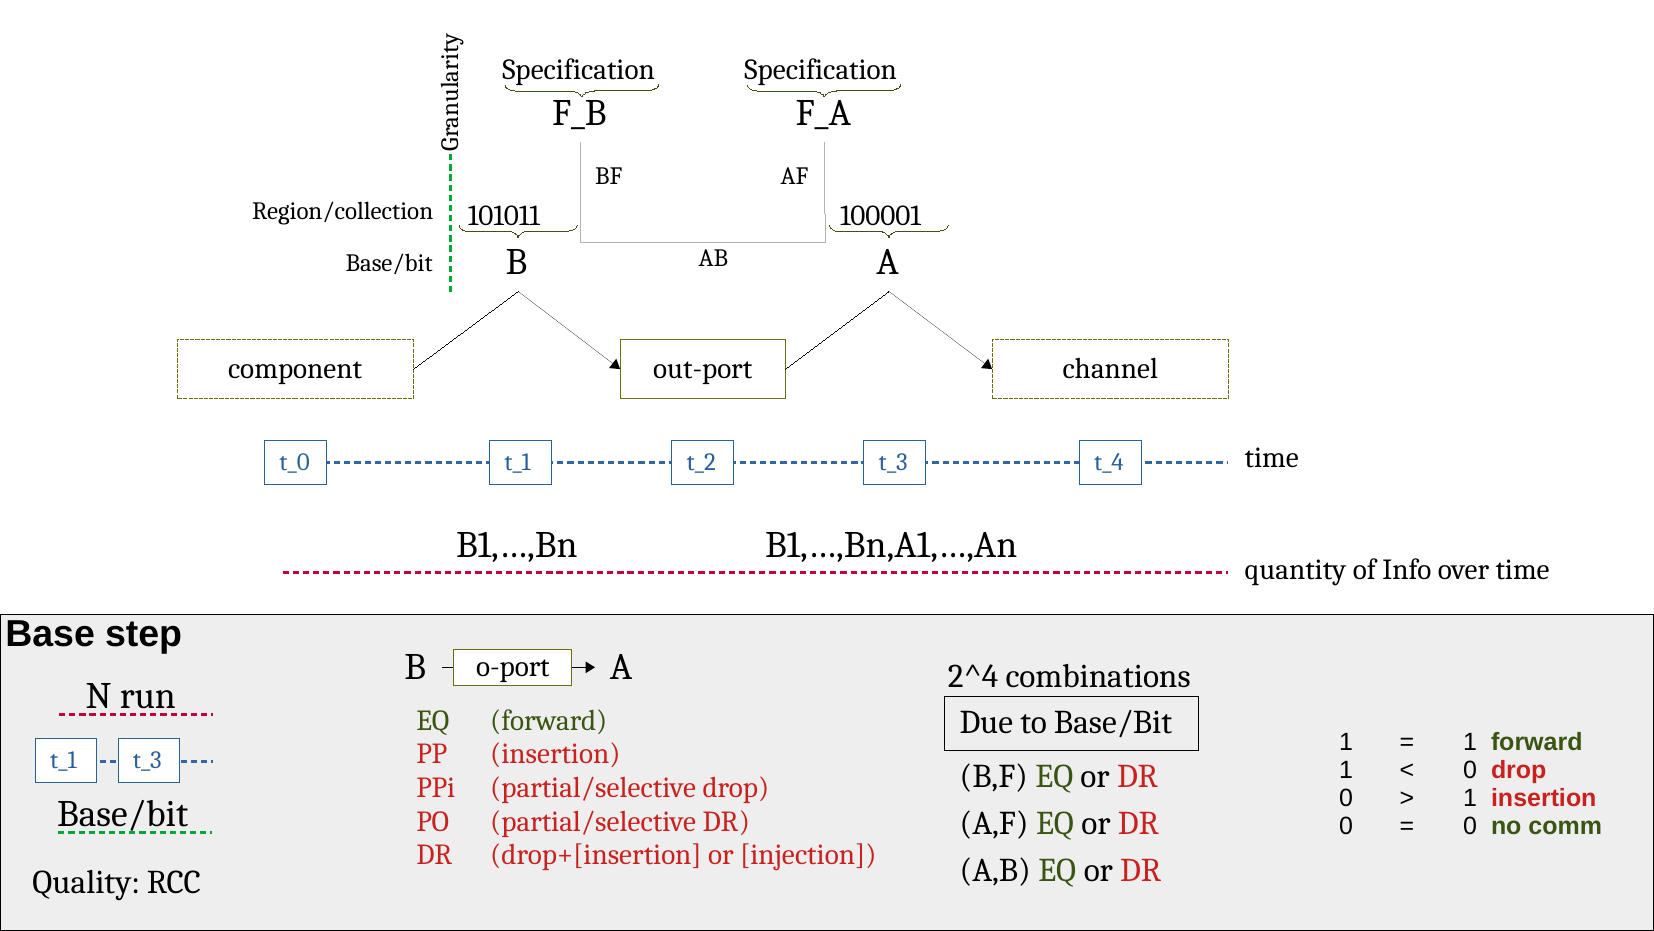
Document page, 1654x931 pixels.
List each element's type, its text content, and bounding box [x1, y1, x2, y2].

text_box Specification [729, 45, 922, 95]
text_box t_3 [118, 738, 180, 783]
text_box [0, 614, 1654, 931]
text_box Quality: RCC [17, 855, 249, 910]
text_box B1,…,Bn [441, 516, 603, 579]
text_box Region/collection [237, 189, 457, 234]
text_box BF [580, 154, 639, 199]
text_box EQ (forward) PP (insertion) PPi (partial/selective drop) PO (partial/selective DR) DR (drop+[insertion] or [injection]) [401, 696, 910, 883]
text_box component [177, 339, 414, 399]
text_box N run [70, 667, 192, 727]
text_box t_4 [1079, 440, 1142, 485]
text_box quantity of Info over time [1229, 545, 1578, 603]
text_box Base step [0, 604, 198, 662]
text_box time [1229, 433, 1512, 491]
text_box B1,…,Bn,A1,…,An [750, 516, 1052, 575]
text_box t_0 [264, 440, 327, 485]
text_box Specification [487, 45, 680, 95]
text_box AB [683, 236, 745, 281]
text_box F_B [537, 95, 625, 143]
text_box AF [765, 154, 825, 199]
text_box 1 forward 0 drop 1 insertion 0 no comm [1448, 720, 1654, 848]
text_box B [490, 242, 546, 293]
text_box 101011 [453, 192, 580, 242]
text_box F_A [780, 95, 868, 143]
text_box Due to Base/Bit [944, 704, 1199, 751]
text_box t_1 [489, 440, 552, 485]
text_box = < > = [1384, 720, 1429, 848]
text_box o-port [453, 649, 572, 686]
text_box out-port [620, 339, 786, 399]
text_box (A,B) EQ or DR [944, 843, 1185, 898]
text_box channel [992, 339, 1229, 399]
text_box (A,F) EQ or DR [944, 797, 1183, 843]
text_box B [389, 637, 443, 697]
text_box 100001 [825, 192, 953, 242]
text_box t_2 [671, 440, 734, 485]
text_box A [861, 242, 917, 293]
text_box Base/bit [330, 241, 453, 286]
text_box t_1 [35, 738, 97, 783]
text_box 1 1 0 0 [1324, 720, 1368, 848]
text_box A [594, 637, 650, 696]
text_box 2^4 combinations [933, 649, 1223, 704]
text_box Granularity [428, 12, 473, 167]
text_box t_3 [863, 440, 926, 485]
text_box (B,F) EQ or DR [944, 751, 1182, 804]
text_box Base/bit [42, 785, 210, 845]
